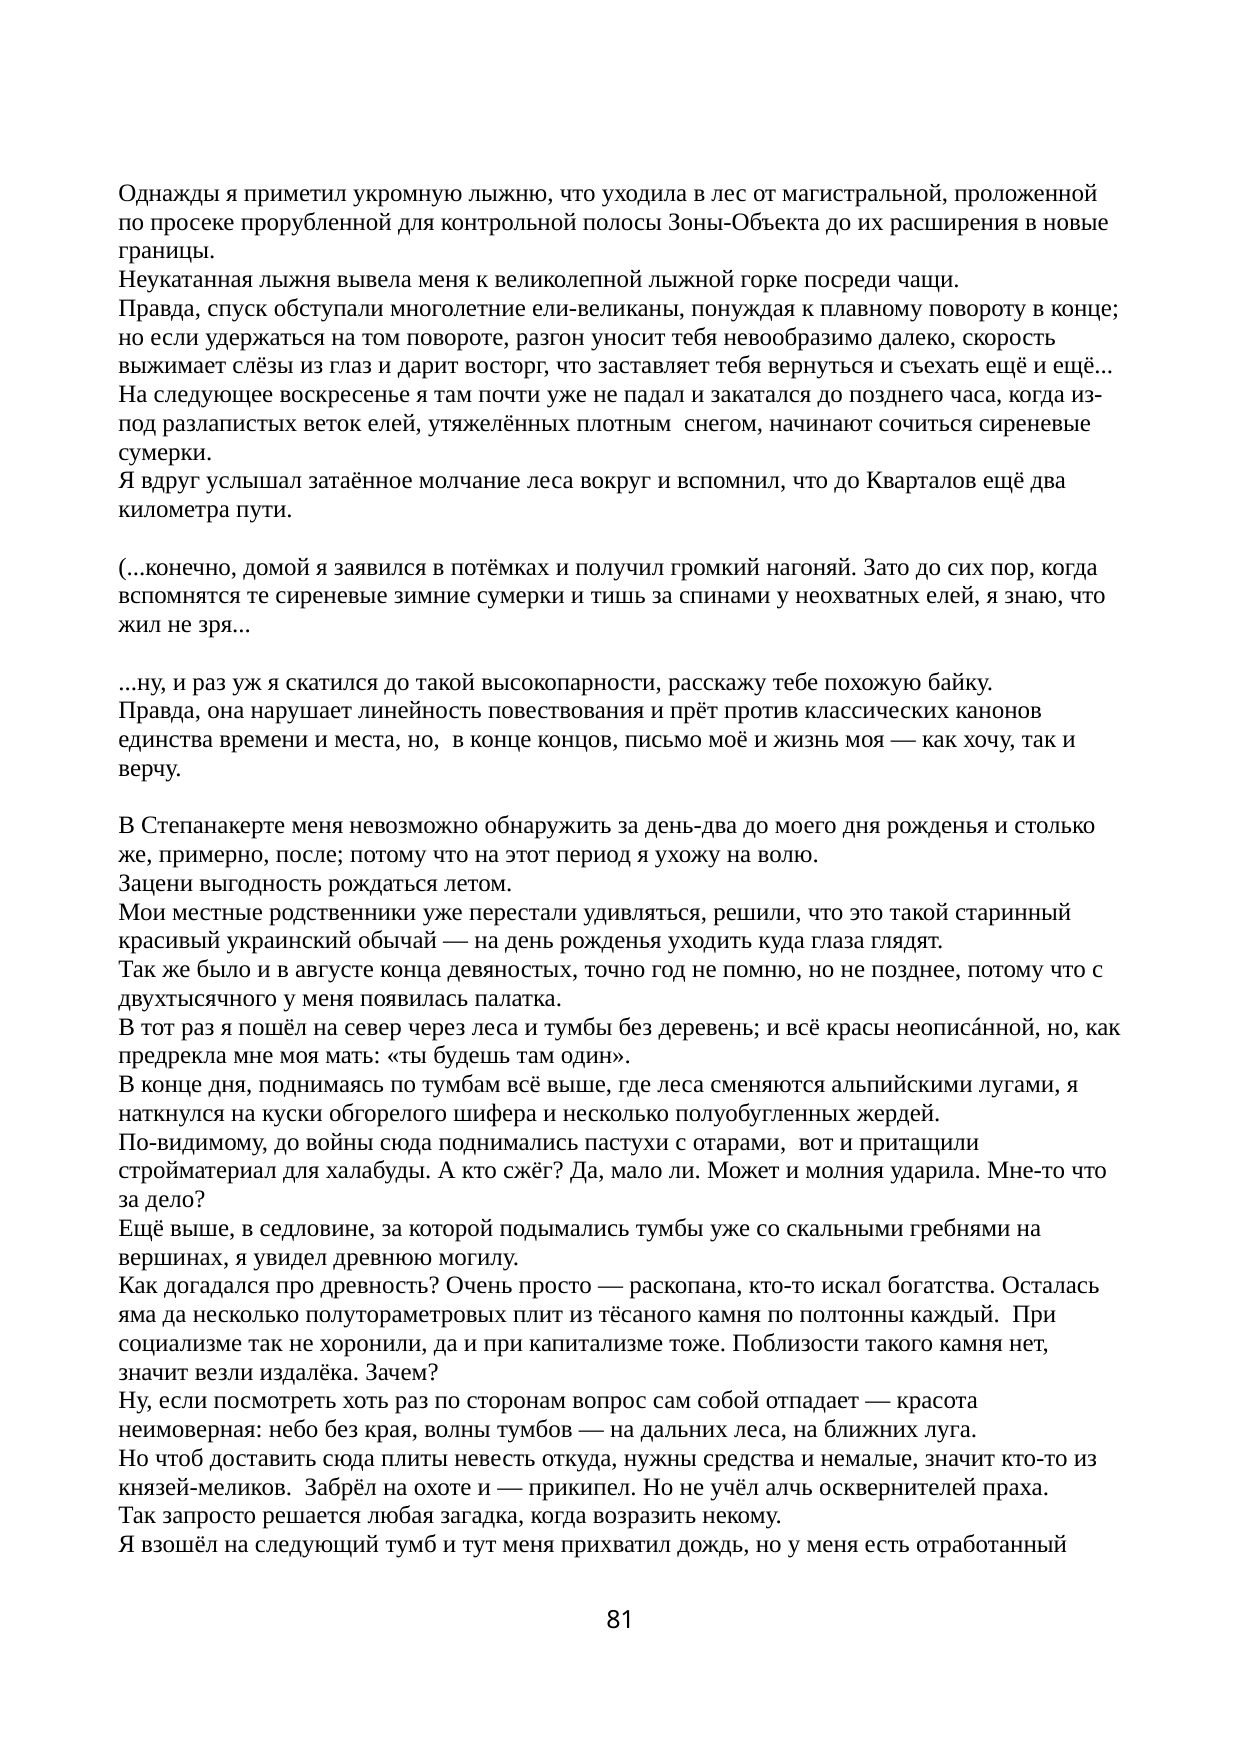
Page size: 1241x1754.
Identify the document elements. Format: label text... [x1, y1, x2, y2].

text Однажды я приметил укромную лыжню, что уходила в лес от магистральной, проложенной по просеке прорубленной для контрольной полосы Зоны-Объекта до их расширения в новые границы. [118, 178, 1122, 264]
text Ну, если посмотреть хоть раз по сторонам вопрос сам собой отпадает — красота неимоверная: небо без края, волны тумбов — на дальних леса, на ближних луга. [118, 1386, 1122, 1443]
text Правда, спуск обступали многолетние ели-великаны, понуждая к плавному повороту в конце; но если удержаться на том повороте, разгон уносит тебя невообразимо далеко, скорость выжимает слёзы из глаз и дарит восторг, что заставляет тебя вернуться и съехать ещё и ещё... [118, 293, 1122, 379]
text На следующее воскресенье я там почти уже не падал и закатался до позднего часа, когда из-под разлапистых веток елей, утяжелённых плотным снегом, начинают сочиться сиреневые сумерки. [118, 379, 1122, 466]
text Так запросто решается любая загадка, когда возразить некому. [118, 1501, 1122, 1529]
text Так же было и в августе конца девяностых, точно год не помню, но не позднее, потому что с двухтысячного у меня появилась палатка. [118, 954, 1122, 1012]
text Неукатанная лыжня вывела меня к великолепной лыжной горке посреди чащи. [118, 264, 1122, 293]
text В конце дня, поднимаясь по тумбам всё выше, где леса сменяются альпийскими лугами, я наткнулся на куски обгорелого шифера и несколько полуобугленных жердей. [118, 1069, 1122, 1127]
text ...ну, и раз уж я скатился до такой высокопарности, расскажу тебе похожую байку. [118, 667, 1122, 696]
text В Степанакерте меня невозможно обнаружить за день-два до моего дня рожденья и столько же, примерно, после; потому что на этот период я ухожу на волю. [118, 811, 1122, 868]
text (...конечно, домой я заявился в потёмках и получил громкий нагоняй. Зато до сих пор, когда вспомнятся те сиреневые зимние сумерки и тишь за спинами у неохватных елей, я знаю, что жил не зря... [118, 552, 1122, 638]
text Ещё выше, в седловине, за которой подымались тумбы уже со скальными гребнями на вершинах, я увидел древнюю могилу. [118, 1213, 1122, 1271]
text Я вдруг услышал затаённое молчание леса вокруг и вспомнил, что до Кварталов ещё два километра пути. [118, 466, 1122, 523]
text В тот раз я пошёл на север через леса и тумбы без деревень; и всё красы неописáнной, но, как предрекла мне моя мать: «ты будешь там один». [118, 1012, 1122, 1069]
text Зацени выгодность рождаться летом. [118, 868, 1122, 897]
text Мои местные родственники уже перестали удивляться, решили, что это такой старинный красивый украинский обычай — на день рожденья уходить куда глаза глядят. [118, 897, 1122, 954]
text По-видимому, до войны сюда поднимались пастухи с отарами, вот и притащили стройматериал для халабуды. А кто сжёг? Да, мало ли. Может и молния ударила. Мне-то что за дело? [118, 1127, 1122, 1213]
text Как догадался про древность? Очень просто — раскопана, кто-то искал богатства. Осталась яма да несколько полутораметровых плит из тёсаного камня по полтонны каждый. При социализме так не хоронили, да и при капитализме тоже. Поблизости такого камня нет, значит везли издалёка. Зачем? [118, 1271, 1122, 1386]
text Я взошёл на следующий тумб и тут меня прихватил дождь, но у меня есть отработанный [118, 1529, 1122, 1558]
text Правда, она нарушает линейность повествования и прёт против классических канонов единства времени и места, но, в конце концов, письмо моё и жизнь моя — как хочу, так и верчу. [118, 696, 1122, 782]
text Но чтоб доставить сюда плиты невесть откуда, нужны средства и немалые, значит кто-то из князей-меликов. Забрёл на охоте и — прикипел. Но не учёл алчь осквернителей праха. [118, 1443, 1122, 1501]
